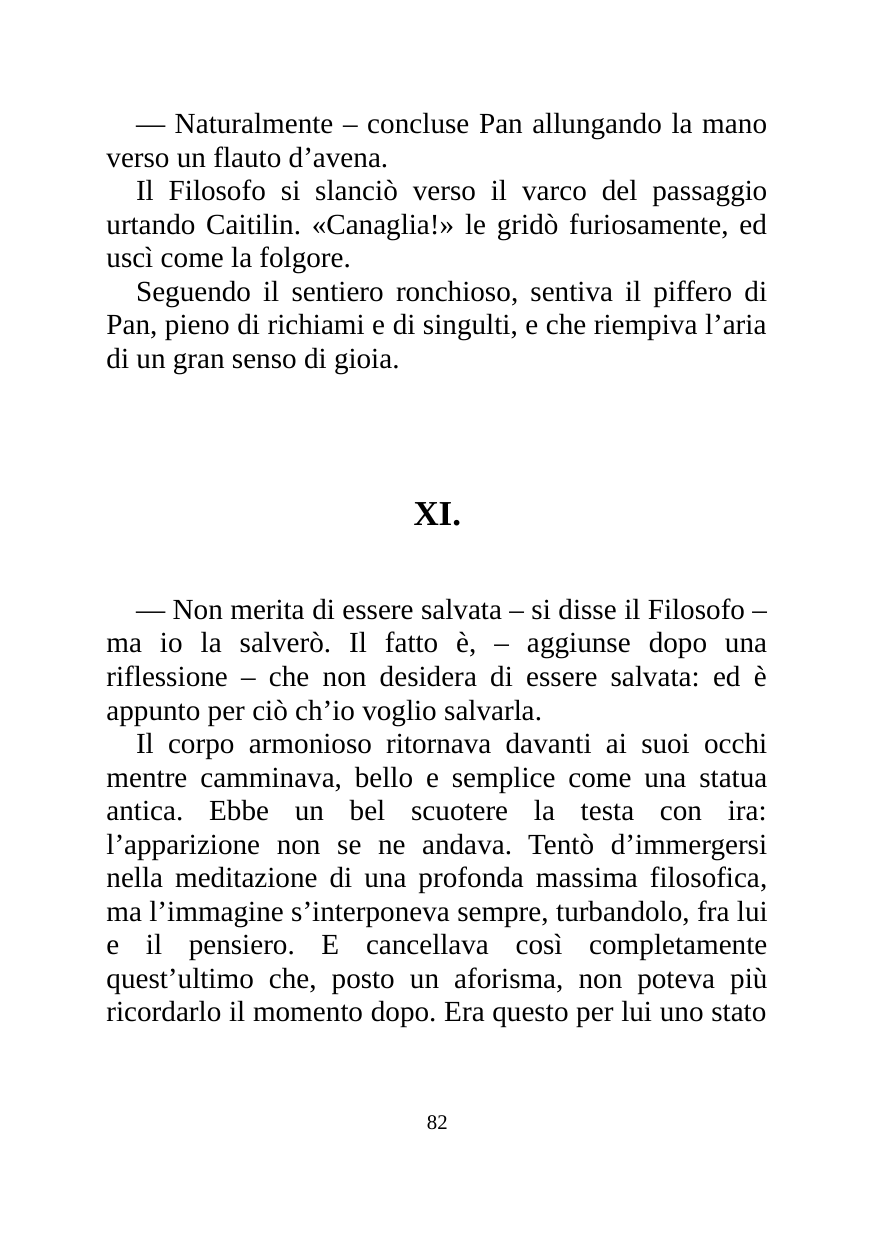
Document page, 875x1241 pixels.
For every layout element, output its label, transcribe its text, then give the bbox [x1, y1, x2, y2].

text Il Filosofo si slanciò verso il varco del passaggio urtando Caitilin. «Canaglia!» le gridò furiosamente, ed uscì come la folgore. [106, 173, 768, 274]
subtitle XI. [106, 493, 768, 533]
text Il corpo armonioso ritornava davanti ai suoi occhi mentre camminava, bello e semplice come una statua antica. Ebbe un bel scuotere la testa con ira: l’apparizione non se ne andava. Tentò d’immergersi nella meditazione di una profonda massima filosofica, ma l’immagine s’interponeva sempre, turbandolo, fra lui e il pensiero. E cancellava così completamente quest’ultimo che, posto un aforisma, non poteva più ricordarlo il momento dopo. Era questo per lui uno stato [106, 726, 768, 1028]
text Seguendo il sentiero ronchioso, sentiva il piffero di Pan, pieno di richiami e di singulti, e che riempiva l’aria di un gran senso di gioia. [106, 274, 768, 374]
text — Naturalmente – concluse Pan allungando la mano verso un flauto d’avena. [106, 106, 768, 173]
text — Non merita di essere salvata – si disse il Filosofo – ma io la salverò. Il fatto è, – aggiunse dopo una riflessione – che non desidera di essere salvata: ed è appunto per ciò ch’io voglio salvarla. [106, 592, 768, 726]
